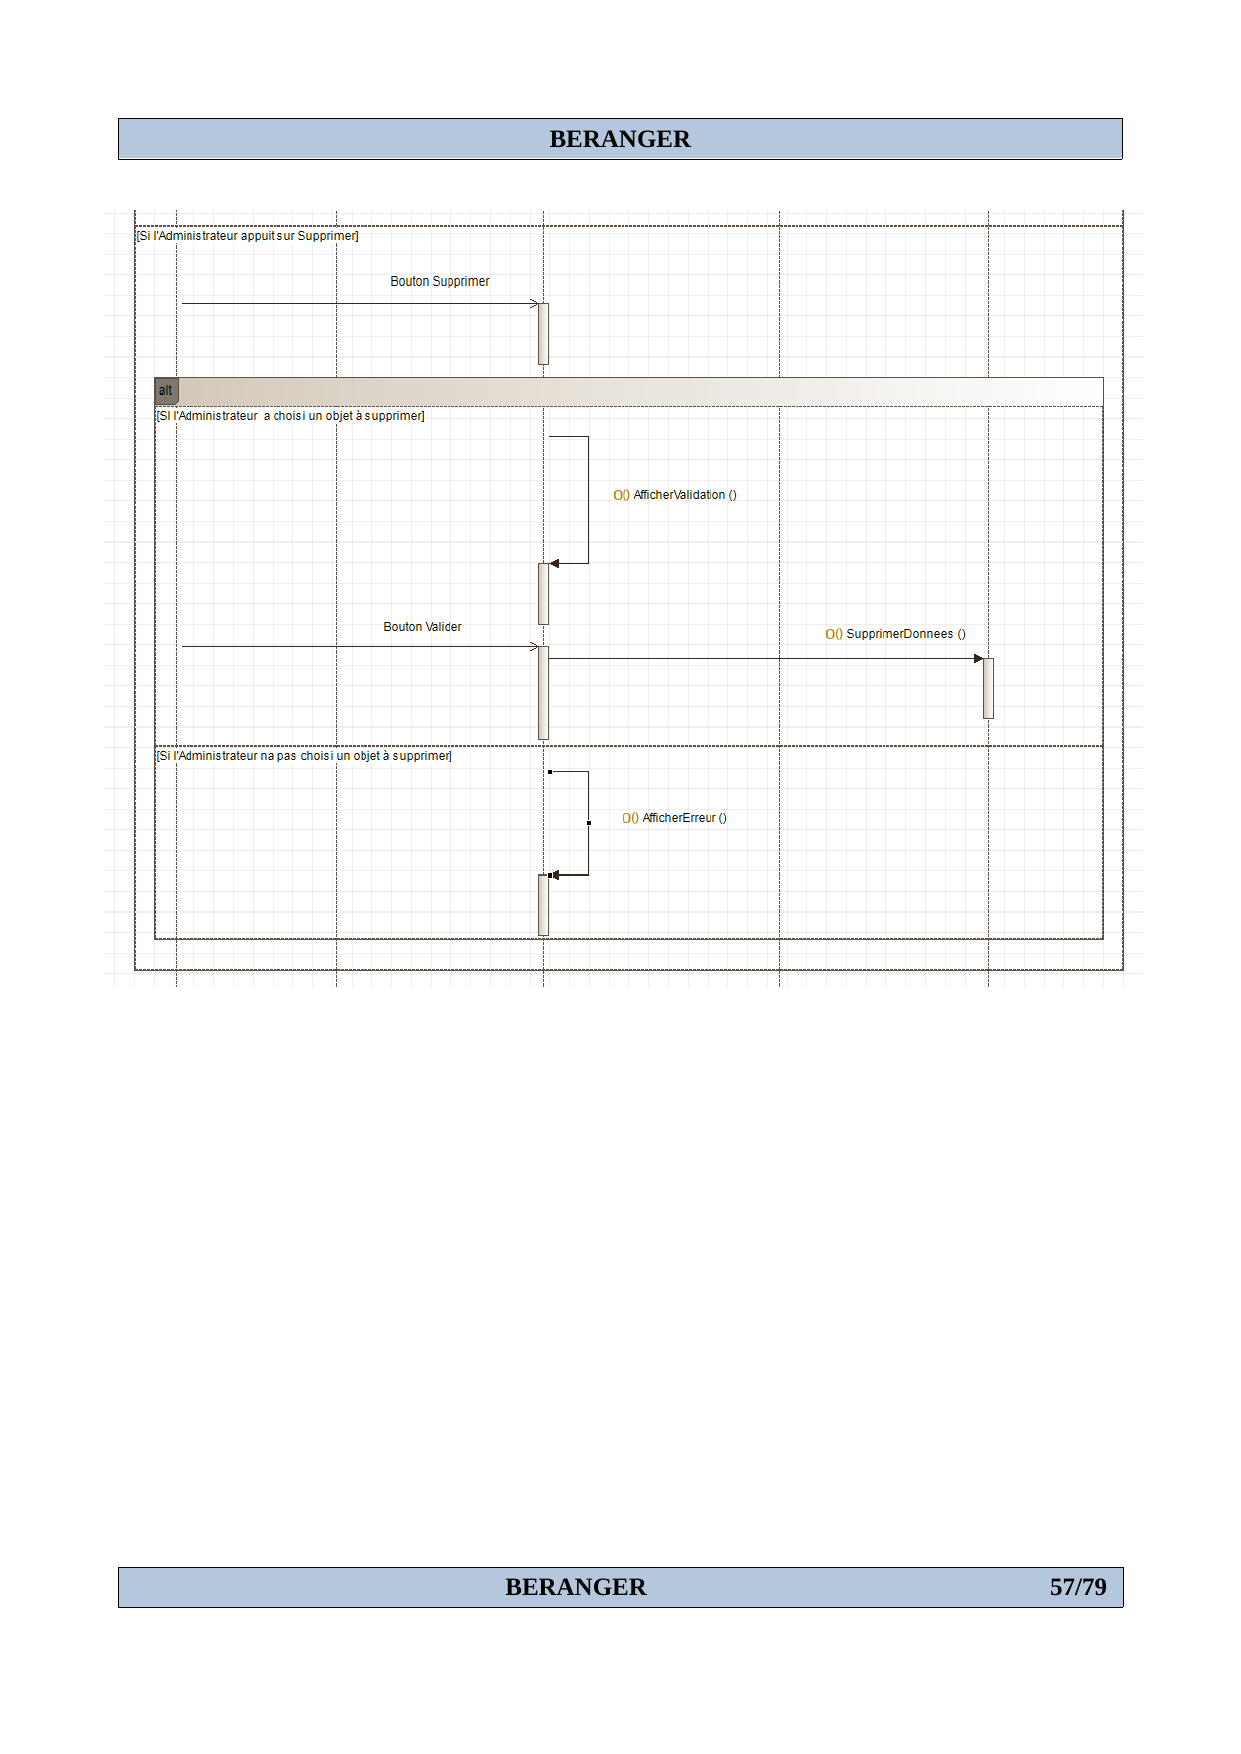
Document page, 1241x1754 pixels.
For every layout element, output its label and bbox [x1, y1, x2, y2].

picture [103, 210, 1144, 987]
